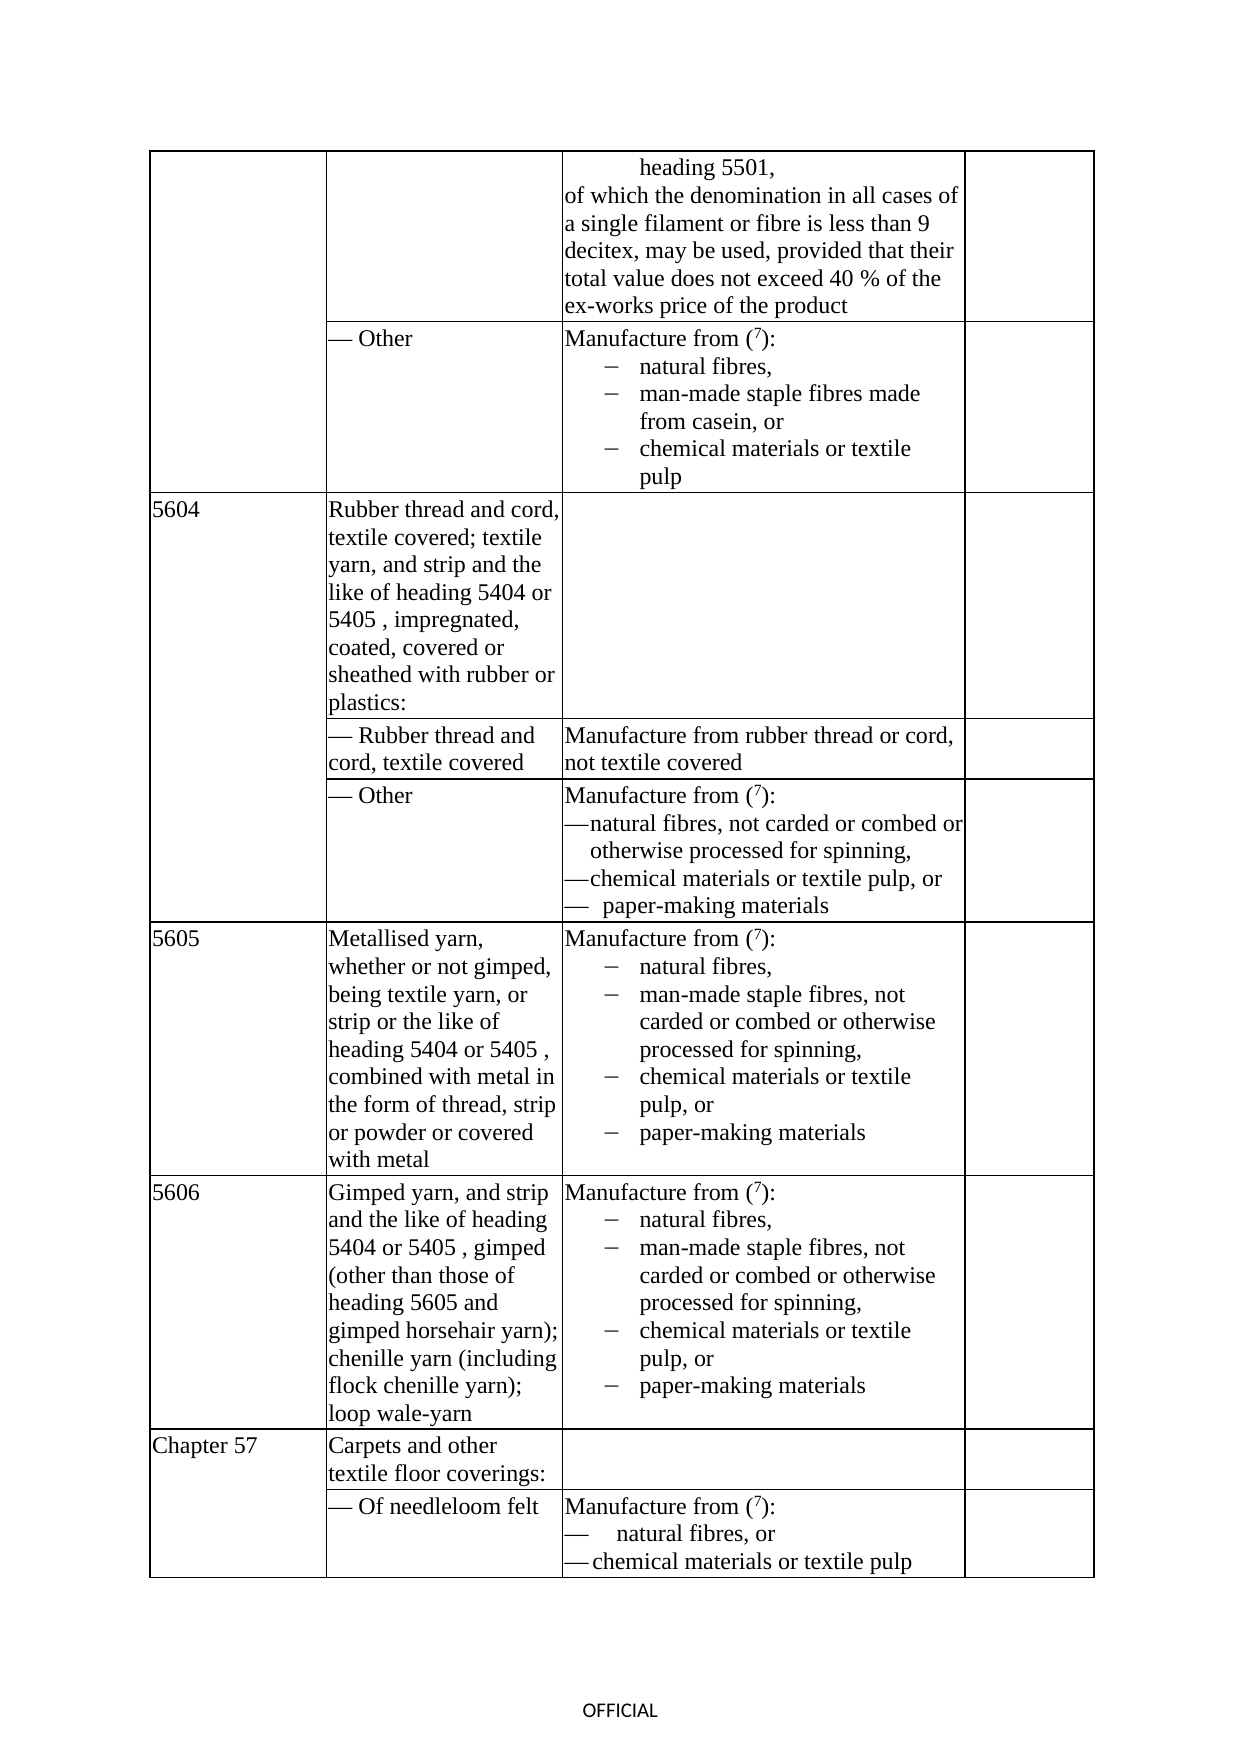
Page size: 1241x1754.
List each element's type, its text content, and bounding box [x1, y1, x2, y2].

table_header paper-making materials [603, 892, 963, 919]
table_header natural fibres, or [616, 1519, 963, 1547]
table_cell Carpets and other textile floor coverings: [327, 1430, 562, 1488]
table_cell [966, 719, 1093, 778]
table_cell — Of needleloom felt [327, 1490, 562, 1576]
table_header heading 5501, [564, 153, 939, 181]
table_cell Manufacture from rubber thread or cord, not textile covered [563, 719, 964, 778]
table_cell Chapter 57 [151, 1430, 326, 1576]
table_header natural fibres, not carded or combed or otherwise processed for spinning, [590, 809, 963, 864]
table_header chemical materials or textile pulp, or [590, 864, 963, 892]
table_cell — Other [327, 780, 562, 921]
table_cell of which the denomination in all cases of a single filament or fibre is less than 9 decitex, may be used, provided that their total value does not exceed 40 % of the ex-works price of the product [563, 152, 964, 321]
table_header chemical materials or textile pulp, or [564, 1063, 939, 1118]
table_header — [564, 864, 590, 892]
table_header natural fibres, [564, 952, 903, 979]
table_cell Manufacture from (7): [563, 1176, 964, 1428]
table_header — [564, 809, 590, 864]
table_cell 5605 [151, 923, 326, 1174]
table_cell [563, 1430, 964, 1488]
table_cell [151, 152, 326, 492]
table_header — [564, 1547, 592, 1574]
table_cell [966, 1490, 1093, 1576]
table_cell Rubber thread and cord, textile covered; textile yarn, and strip and the like of heading 5404 or 5405 , impregnated, coated, covered or sheathed with rubber or plastics: [327, 493, 562, 717]
table_header paper-making materials [564, 1371, 923, 1399]
table_cell [966, 1430, 1093, 1488]
table_cell Gimped yarn, and strip and the like of heading 5404 or 5405 , gimped (other than those of heading 5605 and gimped horsehair yarn); chenille yarn (including flock chenille yarn); loop wale-yarn [327, 1176, 562, 1428]
table_cell Metallised yarn, whether or not gimped, being textile yarn, or strip or the like of heading 5404 or 5405 , combined with metal in the form of thread, strip or powder or covered with metal [327, 923, 562, 1174]
table_header natural fibres, [564, 352, 903, 379]
table_cell Manufacture from (7): [563, 923, 964, 1174]
table_cell [966, 322, 1093, 492]
table_header — [564, 892, 602, 919]
table_cell [966, 1176, 1093, 1428]
table_cell [966, 923, 1093, 1174]
table_cell Manufacture from (7): [563, 1490, 964, 1576]
table_header paper-making materials [564, 1118, 923, 1145]
table_header chemical materials or textile pulp [592, 1547, 963, 1574]
table_cell 5606 [151, 1176, 326, 1428]
table_header man-made staple fibres, not carded or combed or otherwise processed for spinning, [564, 980, 939, 1062]
table_header chemical materials or textile pulp [564, 435, 935, 490]
table_cell — Rubber thread and cord, textile covered [327, 719, 562, 778]
table_cell — Other [327, 322, 562, 492]
table_header natural fibres, [564, 1206, 903, 1233]
table_cell [327, 152, 562, 321]
table_cell [966, 493, 1093, 717]
table_cell 5604 [151, 493, 326, 921]
table_cell Manufacture from (7): [563, 322, 964, 492]
table_header chemical materials or textile pulp, or [564, 1316, 939, 1371]
table_cell Manufacture from (7): [563, 780, 964, 921]
table_header — [564, 1519, 616, 1547]
table_cell [966, 780, 1093, 921]
table_header man-made staple fibres made from casein, or [564, 379, 939, 434]
table_header man-made staple fibres, not carded or combed or otherwise processed for spinning, [564, 1233, 939, 1316]
table_cell [966, 152, 1093, 321]
table_cell [563, 493, 964, 717]
